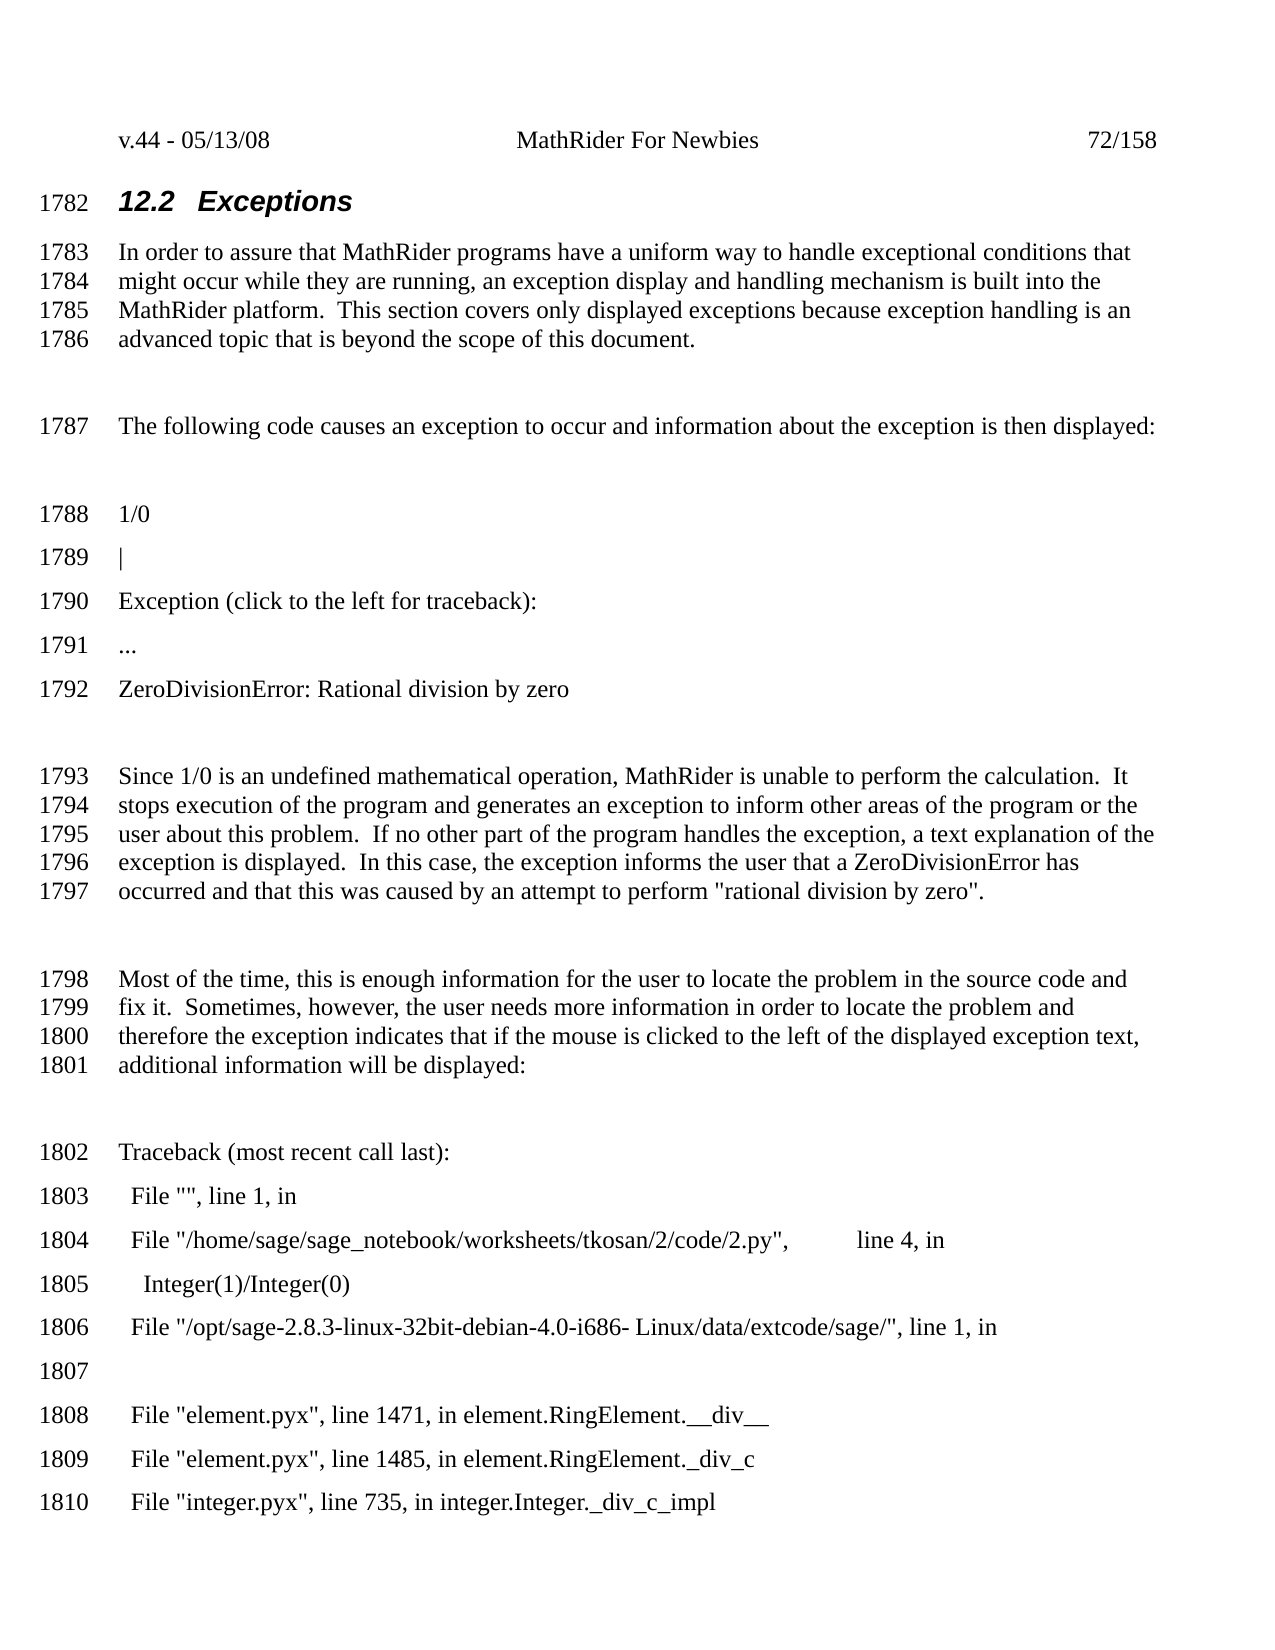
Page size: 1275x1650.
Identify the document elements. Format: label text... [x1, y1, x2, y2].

text File "integer.pyx", line 735, in integer.Integer._div_c_impl [118, 1487, 1157, 1516]
text 1/0 [118, 499, 1157, 527]
text In order to assure that MathRider programs have a uniform way to handle exceptional conditions that might occur while they are running, an exception display and handling mechanism is built into the MathRider platform. This section covers only displayed exceptions because exception handling is an advanced topic that is beyond the scope of this document. [118, 237, 1157, 352]
text Traceback (most recent call last): [118, 1137, 1157, 1166]
text Since 1/0 is an undefined mathematical operation, MathRider is unable to perform the calculation. It stops execution of the program and generates an exception to inform other areas of the program or the user about this problem. If no other part of the program handles the exception, a text explanation of the exception is displayed. In this case, the exception informs the user that a ZeroDivisionError has occurred and that this was caused by an attempt to perform "rational division by zero". [118, 761, 1157, 905]
text Integer(1)/Integer(0) [118, 1269, 1157, 1297]
text File "/home/sage/sage_notebook/worksheets/tkosan/2/code/2.py", line 4, in [118, 1225, 1157, 1254]
text | [118, 542, 1157, 571]
text File "element.pyx", line 1485, in element.RingElement._div_c [118, 1444, 1157, 1472]
text File "element.pyx", line 1471, in element.RingElement.__div__ [118, 1400, 1157, 1429]
text ... [118, 630, 1157, 659]
text File "/opt/sage-2.8.3-linux-32bit-debian-4.0-i686- Linux/data/extcode/sage/", line 1, in [118, 1312, 1157, 1341]
text File "", line 1, in [118, 1181, 1157, 1210]
text ZeroDivisionError: Rational division by zero [118, 674, 1157, 702]
subtitle Exceptions [118, 184, 1157, 217]
text Most of the time, this is enough information for the user to locate the problem in the source code and fix it. Sometimes, however, the user needs more information in order to locate the problem and therefore the exception indicates that if the mouse is clicked to the left of the displayed exception text, additional information will be displayed: [118, 964, 1157, 1079]
text The following code causes an exception to occur and information about the exception is then displayed: [118, 411, 1157, 440]
text Exception (click to the left for traceback): [118, 586, 1157, 615]
